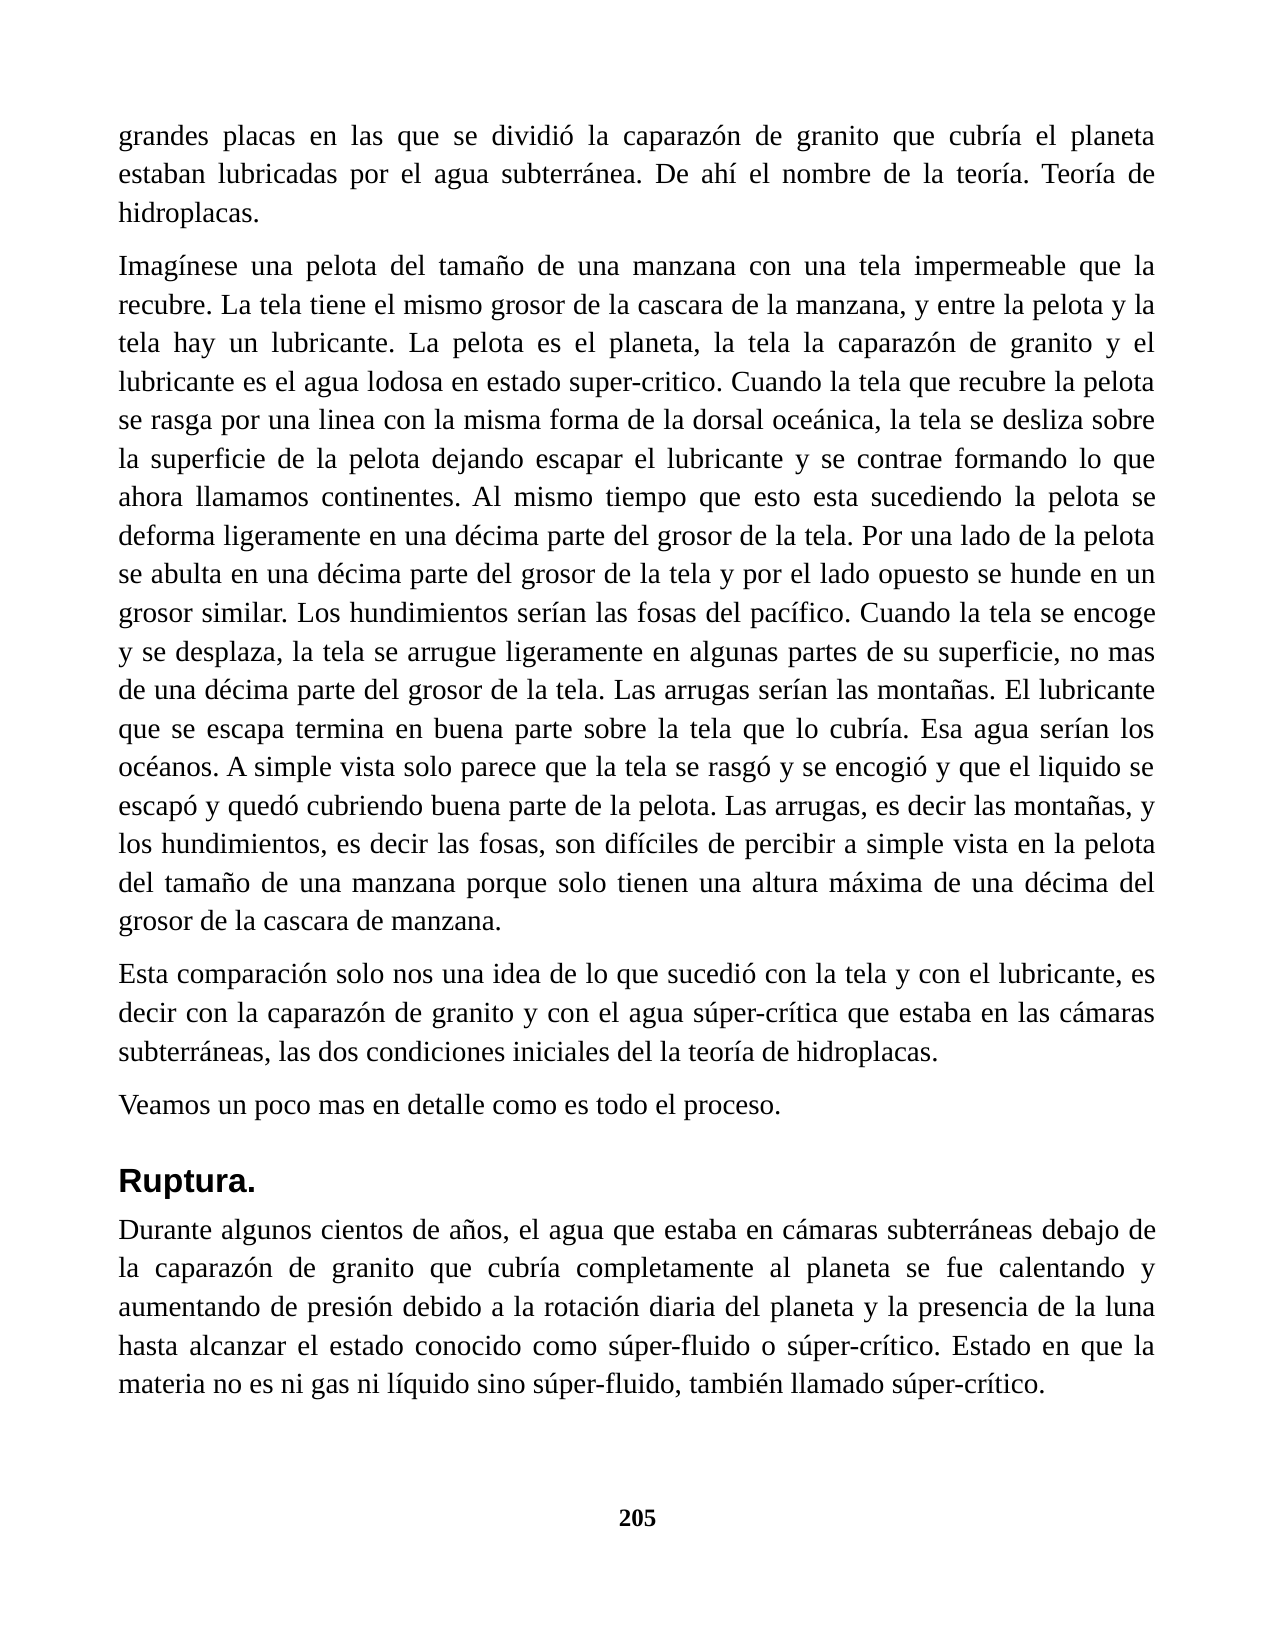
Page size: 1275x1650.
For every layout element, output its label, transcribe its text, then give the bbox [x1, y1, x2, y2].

text Durante algunos cientos de años, el agua que estaba en cámaras subterráneas debajo de la caparazón de granito que cubría completamente al planeta se fue calentando y aumentando de presión debido a la rotación diaria del planeta y la presencia de la luna hasta alcanzar el estado conocido como súper-fluido o súper-crítico. Estado en que la materia no es ni gas ni líquido sino súper-fluido, también llamado súper-crítico. [118, 1212, 1157, 1400]
text Esta comparación solo nos una idea de lo que sucedió con la tela y con el lubricante, es decir con la caparazón de granito y con el agua súper-crítica que estaba en las cámaras subterráneas, las dos condiciones iniciales del la teoría de hidroplacas. [118, 957, 1157, 1067]
text Imagínese una pelota del tamaño de una manzana con una tela impermeable que la recubre. La tela tiene el mismo grosor de la cascara de la manzana, y entre la pelota y la tela hay un lubricante. La pelota es el planeta, la tela la caparazón de granito y el lubricante es el agua lodosa en estado super-critico. Cuando la tela que recubre la pelota se rasga por una linea con la misma forma de la dorsal oceánica, la tela se desliza sobre la superficie de la pelota dejando escapar el lubricante y se contrae formando lo que ahora llamamos continentes. Al mismo tiempo que esto esta sucediendo la pelota se deforma ligeramente en una décima parte del grosor de la tela. Por una lado de la pelota se abulta en una décima parte del grosor de la tela y por el lado opuesto se hunde en un grosor similar. Los hundimientos serían las fosas del pacífico. Cuando la tela se encoge y se desplaza, la tela se arrugue ligeramente en algunas partes de su superficie, no mas de una décima parte del grosor de la tela. Las arrugas serían las montañas. El lubricante que se escapa termina en buena parte sobre la tela que lo cubría. Esa agua serían los océanos. A simple vista solo parece que la tela se rasgó y se encogió y que el liquido se escapó y quedó cubriendo buena parte de la pelota. Las arrugas, es decir las montañas, y los hundimientos, es decir las fosas, son difíciles de percibir a simple vista en la pelota del tamaño de una manzana porque solo tienen una altura máxima de una décima del grosor de la cascara de manzana. [118, 248, 1157, 937]
text Veamos un poco mas en detalle como es todo el proceso. [118, 1087, 1157, 1120]
subtitle Ruptura. [118, 1161, 1157, 1199]
text grandes placas en las que se dividió la caparazón de granito que cubría el planeta estaban lubricadas por el agua subterránea. De ahí el nombre de la teoría. Teoría de hidroplacas. [118, 118, 1157, 229]
